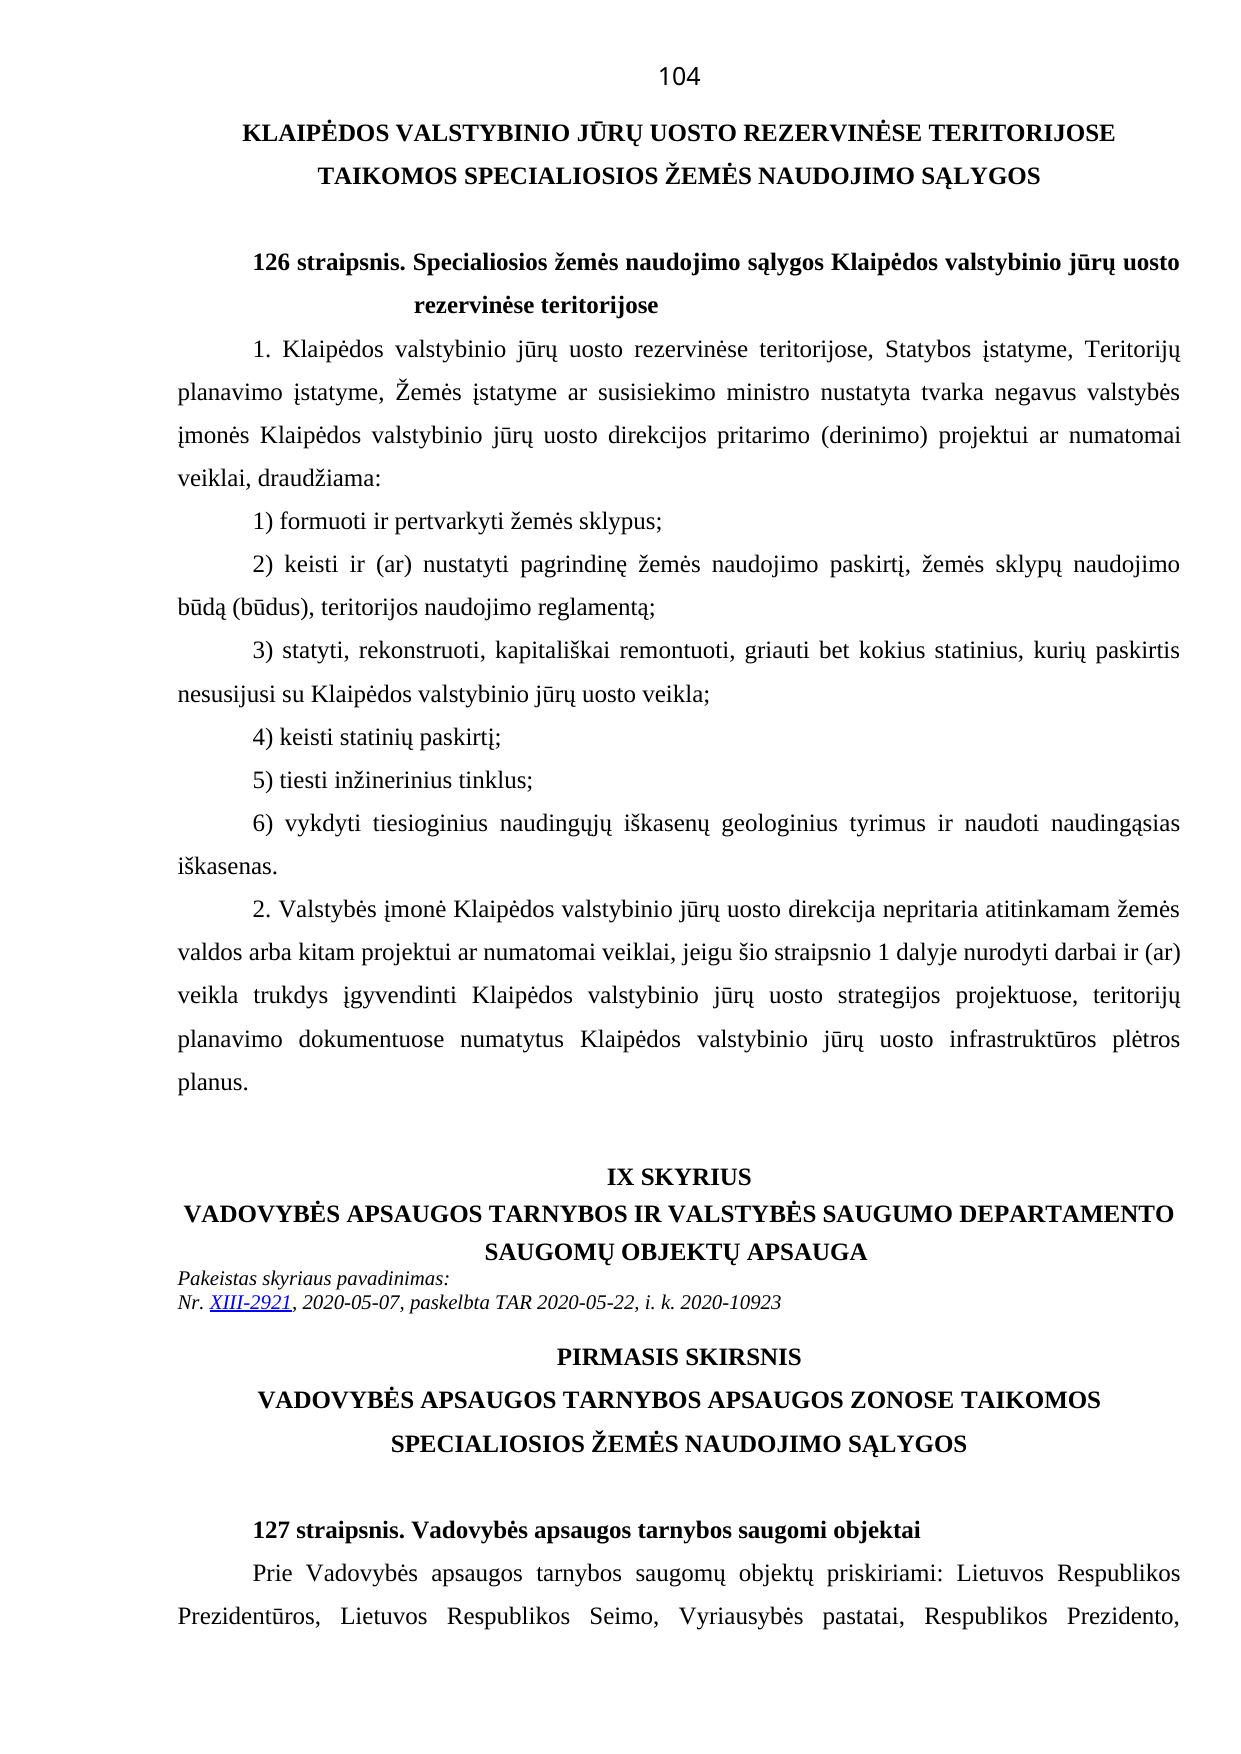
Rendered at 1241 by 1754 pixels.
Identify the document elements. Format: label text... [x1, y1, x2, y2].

text 1) formuoti ir pertvarkyti žemės sklypus; [177, 506, 1181, 535]
text PIRMASIS SKIRSNIS [177, 1342, 1181, 1371]
text 6) vykdyti tiesioginius naudingųjų iškasenų geologinius tyrimus ir naudoti naudingąsias iškasenas. [177, 808, 1181, 880]
text KLAIPĖDOS VALSTYBINIO JŪRŲ UOSTO REZERVINĖSE TERITORIJOSE TAIKOMOS SPECIALIOSIOS ŽEMĖS NAUDOJIMO SĄLYGOS [177, 118, 1181, 190]
text 3) statyti, rekonstruoti, kapitališkai remontuoti, griauti bet kokius statinius, kurių paskirtis nesusijusi su Klaipėdos valstybinio jūrų uosto veikla; [177, 636, 1181, 707]
text VADOVYBĖS APSAUGOS TARNYBOS APSAUGOS ZONOSE TAIKOMOS SPECIALIOSIOS ŽEMĖS NAUDOJIMO SĄLYGOS [177, 1386, 1181, 1457]
text 2. Valstybės įmonė Klaipėdos valstybinio jūrų uosto direkcija nepritaria atitinkamam žemės valdos arba kitam projektui ar numatomai veiklai, jeigu šio straipsnio 1 dalyje nurodyti darbai ir (ar) veikla trukdys įgyvendinti Klaipėdos valstybinio jūrų uosto strategijos projektuose, teritorijų planavimo dokumentuose numatytus Klaipėdos valstybinio jūrų uosto infrastruktūros plėtros planus. [177, 894, 1181, 1096]
text Nr. XIII-2921, 2020-05-07, paskelbta TAR 2020-05-22, i. k. 2020-10923 [177, 1290, 1181, 1314]
text 127 straipsnis. Vadovybės apsaugos tarnybos saugomi objektai [177, 1515, 1181, 1544]
text Prie Vadovybės apsaugos tarnybos saugomų objektų priskiriami: Lietuvos Respublikos Prezidentūros, Lietuvos Respublikos Seimo, Vyriausybės pastatai, Respublikos Prezidento, [177, 1558, 1181, 1630]
text 126 straipsnis. Specialiosios žemės naudojimo sąlygos Klaipėdos valstybinio jūrų uosto rezervinėse teritorijose [252, 247, 1181, 319]
text 2) keisti ir (ar) nustatyti pagrindinę žemės naudojimo paskirtį, žemės sklypų naudojimo būdą (būdus), teritorijos naudojimo reglamentą; [177, 549, 1181, 621]
text 1. Klaipėdos valstybinio jūrų uosto rezervinėse teritorijose, Statybos įstatyme, Teritorijų planavimo įstatyme, Žemės įstatyme ar susisiekimo ministro nustatyta tvarka negavus valstybės įmonės Klaipėdos valstybinio jūrų uosto direkcijos pritarimo (derinimo) projektui ar numatomai veiklai, draudžiama: [177, 334, 1181, 492]
text 5) tiesti inžinerinius tinklus; [177, 765, 1181, 794]
text 4) keisti statinių paskirtį; [177, 722, 1181, 751]
text VADOVYBĖS APSAUGOS TARNYBOS IR VALSTYBĖS SAUGUMO DEPARTAMENTO SAUGOMŲ OBJEKTŲ APSAUGA [177, 1191, 1181, 1266]
text IX SKYRIUS [177, 1153, 1181, 1191]
text Pakeistas skyriaus pavadinimas: [177, 1266, 1181, 1290]
